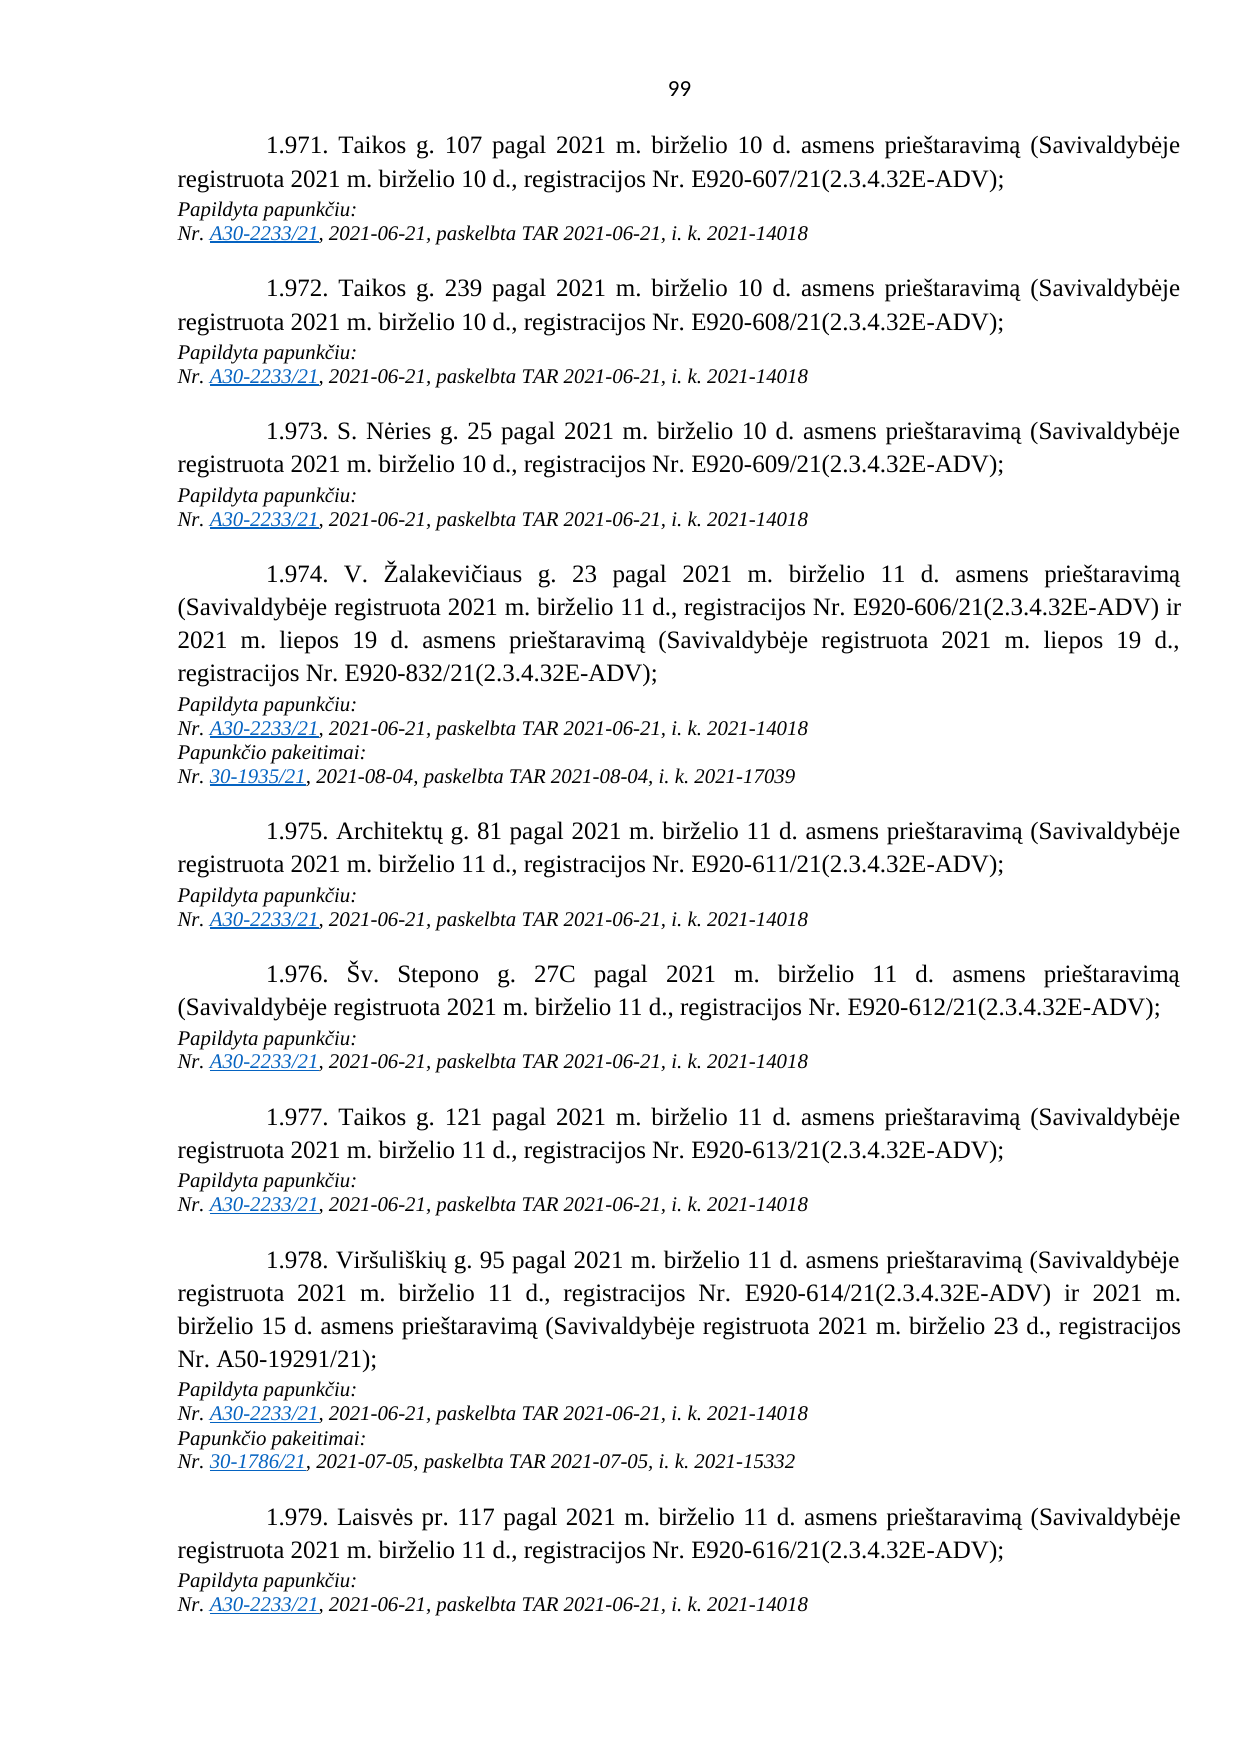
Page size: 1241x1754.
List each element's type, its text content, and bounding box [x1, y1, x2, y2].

text 1.978. Viršuliškių g. 95 pagal 2021 m. birželio 11 d. asmens prieštaravimą (Savivaldybėje registruota 2021 m. birželio 11 d., registracijos Nr. E920-614/21(2.3.4.32E-ADV) ir 2021 m. birželio 15 d. asmens prieštaravimą (Savivaldybėje registruota 2021 m. birželio 23 d., registracijos Nr. A50-19291/21); [177, 1245, 1181, 1373]
text Papildyta papunkčiu: [177, 1025, 1181, 1049]
text Nr. A30-2233/21, 2021-06-21, paskelbta TAR 2021-06-21, i. k. 2021-14018 [177, 716, 1181, 739]
text Papildyta papunkčiu: [177, 197, 1181, 221]
text 1.974. V. Žalakevičiaus g. 23 pagal 2021 m. birželio 11 d. asmens prieštaravimą (Savivaldybėje registruota 2021 m. birželio 11 d., registracijos Nr. E920-606/21(2.3.4.32E-ADV) ir 2021 m. liepos 19 d. asmens prieštaravimą (Savivaldybėje registruota 2021 m. liepos 19 d., registracijos Nr. E920-832/21(2.3.4.32E-ADV); [177, 559, 1181, 687]
text 1.971. Taikos g. 107 pagal 2021 m. birželio 10 d. asmens prieštaravimą (Savivaldybėje registruota 2021 m. birželio 10 d., registracijos Nr. E920-607/21(2.3.4.32E-ADV); [177, 131, 1181, 192]
text Nr. 30-1786/21, 2021-07-05, paskelbta TAR 2021-07-05, i. k. 2021-15332 [177, 1449, 1181, 1473]
text Papildyta papunkčiu: [177, 882, 1181, 907]
text 1.975. Architektų g. 81 pagal 2021 m. birželio 11 d. asmens prieštaravimą (Savivaldybėje registruota 2021 m. birželio 11 d., registracijos Nr. E920-611/21(2.3.4.32E-ADV); [177, 816, 1181, 878]
text Papildyta papunkčiu: [177, 1168, 1181, 1192]
text 1.972. Taikos g. 239 pagal 2021 m. birželio 10 d. asmens prieštaravimą (Savivaldybėje registruota 2021 m. birželio 10 d., registracijos Nr. E920-608/21(2.3.4.32E-ADV); [177, 273, 1181, 335]
text 1.977. Taikos g. 121 pagal 2021 m. birželio 11 d. asmens prieštaravimą (Savivaldybėje registruota 2021 m. birželio 11 d., registracijos Nr. E920-613/21(2.3.4.32E-ADV); [177, 1102, 1181, 1164]
text Papunkčio pakeitimai: [177, 1425, 1181, 1449]
text Nr. A30-2233/21, 2021-06-21, paskelbta TAR 2021-06-21, i. k. 2021-14018 [177, 364, 1181, 388]
text Papunkčio pakeitimai: [177, 739, 1181, 764]
text Papildyta papunkčiu: [177, 1377, 1181, 1401]
text Nr. A30-2233/21, 2021-06-21, paskelbta TAR 2021-06-21, i. k. 2021-14018 [177, 1049, 1181, 1073]
text Nr. A30-2233/21, 2021-06-21, paskelbta TAR 2021-06-21, i. k. 2021-14018 [177, 1592, 1181, 1616]
text Papildyta papunkčiu: [177, 1568, 1181, 1592]
text Nr. A30-2233/21, 2021-06-21, paskelbta TAR 2021-06-21, i. k. 2021-14018 [177, 907, 1181, 931]
text 1.973. S. Nėries g. 25 pagal 2021 m. birželio 10 d. asmens prieštaravimą (Savivaldybėje registruota 2021 m. birželio 10 d., registracijos Nr. E920-609/21(2.3.4.32E-ADV); [177, 416, 1181, 478]
text Papildyta papunkčiu: [177, 339, 1181, 364]
text Papildyta papunkčiu: [177, 691, 1181, 716]
text Nr. 30-1935/21, 2021-08-04, paskelbta TAR 2021-08-04, i. k. 2021-17039 [177, 764, 1181, 788]
text Nr. A30-2233/21, 2021-06-21, paskelbta TAR 2021-06-21, i. k. 2021-14018 [177, 221, 1181, 245]
text Papildyta papunkčiu: [177, 482, 1181, 507]
text Nr. A30-2233/21, 2021-06-21, paskelbta TAR 2021-06-21, i. k. 2021-14018 [177, 1192, 1181, 1216]
text Nr. A30-2233/21, 2021-06-21, paskelbta TAR 2021-06-21, i. k. 2021-14018 [177, 507, 1181, 531]
text 1.976. Šv. Stepono g. 27С pagal 2021 m. birželio 11 d. asmens prieštaravimą (Savivaldybėje registruota 2021 m. birželio 11 d., registracijos Nr. E920-612/21(2.3.4.32E-ADV); [177, 959, 1181, 1021]
text 1.979. Laisvės pr. 117 pagal 2021 m. birželio 11 d. asmens prieštaravimą (Savivaldybėje registruota 2021 m. birželio 11 d., registracijos Nr. E920-616/21(2.3.4.32E-ADV); [177, 1502, 1181, 1564]
text Nr. A30-2233/21, 2021-06-21, paskelbta TAR 2021-06-21, i. k. 2021-14018 [177, 1401, 1181, 1425]
